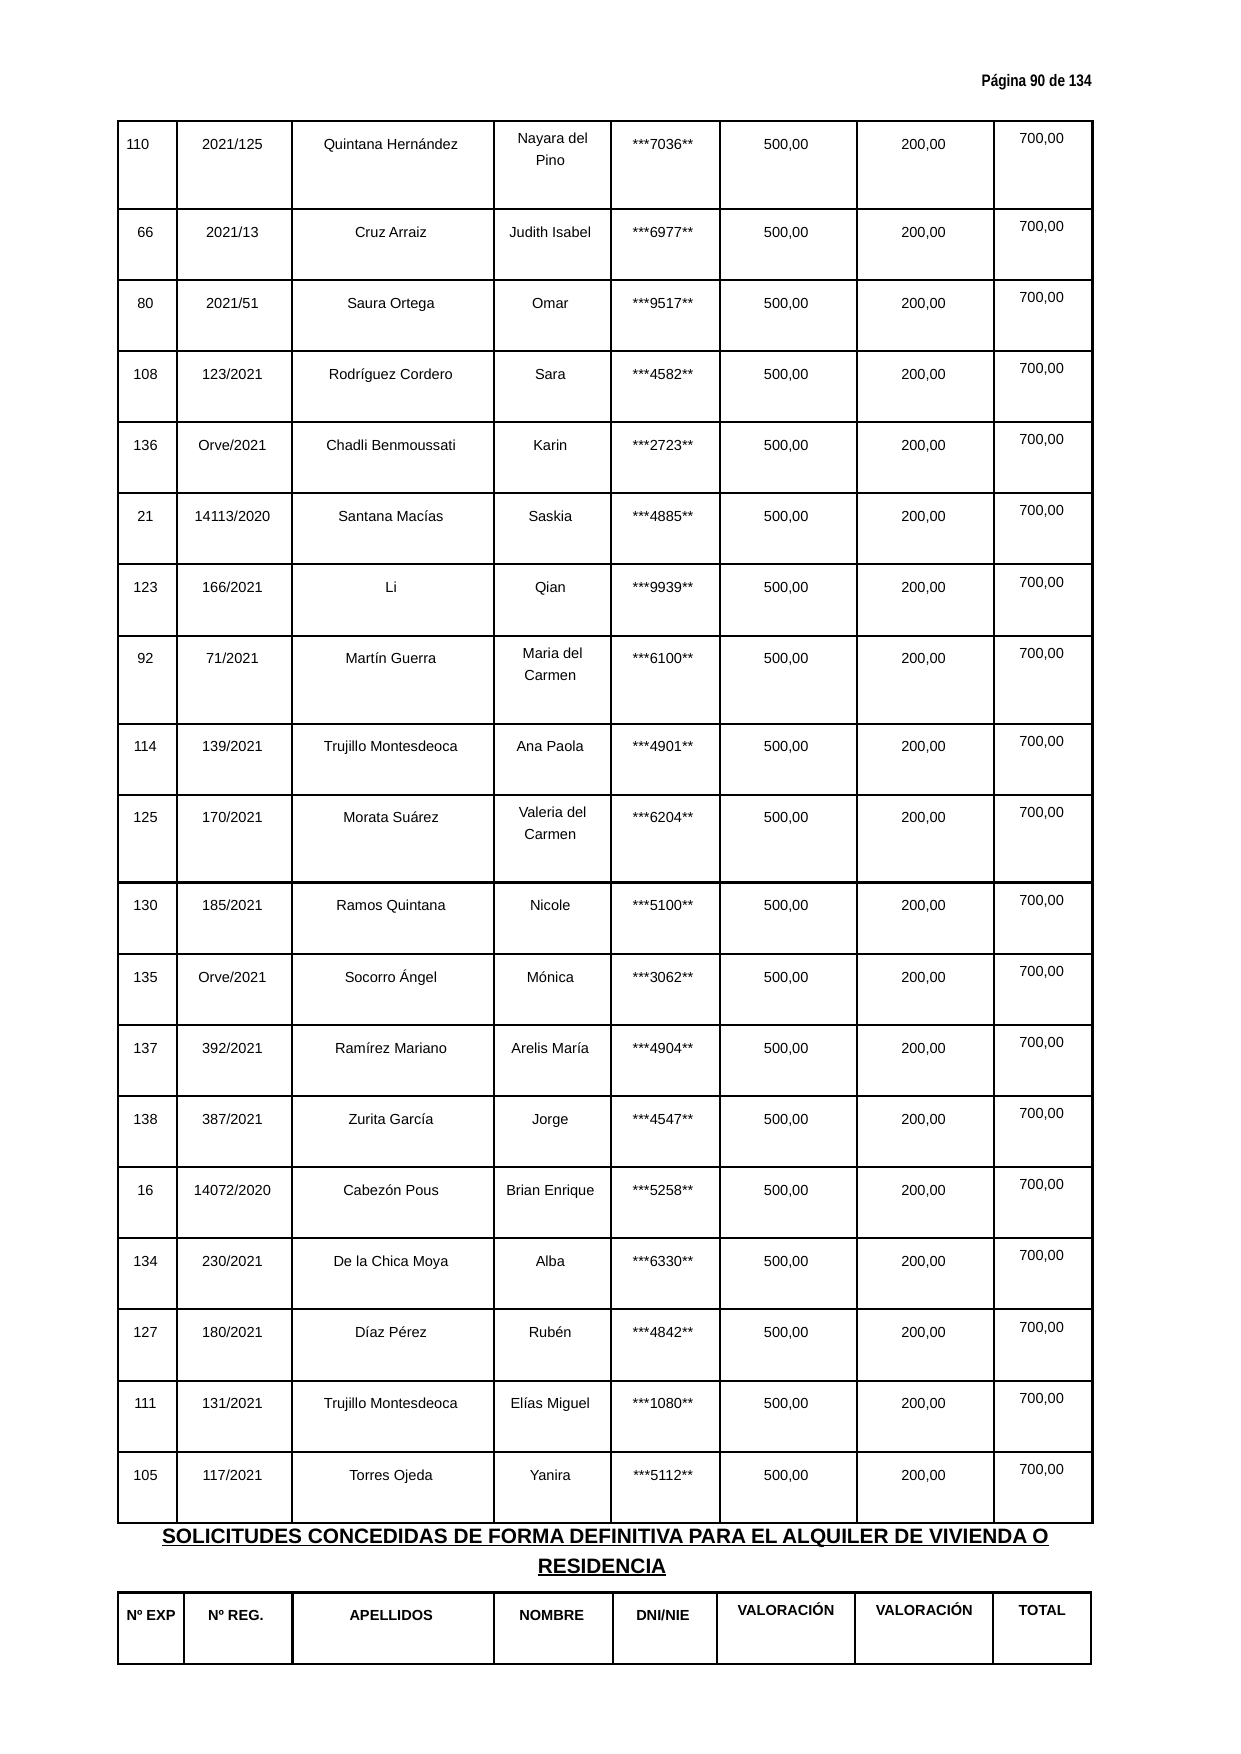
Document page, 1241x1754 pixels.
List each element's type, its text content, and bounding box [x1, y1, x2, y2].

table_cell ***2723** [612, 423, 719, 492]
table_cell 16 [119, 1168, 176, 1237]
table_cell Socorro Ángel [293, 955, 493, 1024]
table_cell 200,00 [858, 423, 993, 492]
table_cell ***3062** [612, 955, 719, 1024]
table_cell ***4842** [612, 1310, 719, 1379]
table_cell Saskia [495, 494, 610, 563]
table_cell Díaz Pérez [293, 1310, 493, 1379]
table_cell 14072/2020 [178, 1168, 291, 1237]
table_cell Omar [495, 281, 610, 350]
table_cell Torres Ojeda [293, 1453, 493, 1522]
table_cell Jorge [495, 1097, 610, 1166]
table_cell 130 [119, 884, 176, 953]
table_cell 200,00 [858, 725, 993, 793]
table_cell ***4885** [612, 494, 719, 563]
table_cell 125 [119, 796, 176, 881]
table_header DNI/NIE [614, 1594, 716, 1663]
table_header APELLIDOS [294, 1594, 493, 1663]
table_cell 392/2021 [178, 1026, 291, 1095]
table_cell 80 [119, 281, 176, 350]
table_cell 123 [119, 565, 176, 634]
table_cell 700,00 [995, 1239, 1091, 1308]
table_cell Santana Macías [293, 494, 493, 563]
table_cell 700,00 [995, 1026, 1091, 1095]
table_cell 500,00 [721, 565, 856, 634]
table_cell Morata Suárez [293, 796, 493, 881]
table_cell 500,00 [721, 210, 856, 279]
table_cell 700,00 [995, 423, 1091, 492]
table_cell Nicole [495, 884, 610, 953]
table_header Nº EXP [119, 1594, 183, 1663]
table_cell Rodríguez Cordero [293, 352, 493, 421]
table_cell 500,00 [721, 637, 856, 722]
table_cell Cruz Arraiz [293, 210, 493, 279]
table_cell ***4901** [612, 725, 719, 793]
table_cell 500,00 [721, 1239, 856, 1308]
table_cell 71/2021 [178, 637, 291, 722]
table_cell ***9939** [612, 565, 719, 634]
table_cell 200,00 [858, 122, 993, 208]
table_cell 700,00 [995, 565, 1091, 634]
table_cell 200,00 [858, 1026, 993, 1095]
table_header TOTAL [994, 1594, 1090, 1663]
table_cell Cabezón Pous [293, 1168, 493, 1237]
table_cell 200,00 [858, 281, 993, 350]
table_cell 500,00 [721, 725, 856, 793]
table_header VALORACIÓN [718, 1594, 854, 1663]
table_cell Ana Paola [495, 725, 610, 793]
table_cell ***6100** [612, 637, 719, 722]
table_cell 14113/2020 [178, 494, 291, 563]
table_cell 200,00 [858, 955, 993, 1024]
table_cell ***6204** [612, 796, 719, 881]
table_cell ***7036** [612, 122, 719, 208]
table_cell Ramos Quintana [293, 884, 493, 953]
table_cell 700,00 [995, 1097, 1091, 1166]
table_cell 700,00 [995, 494, 1091, 563]
table_cell ***6977** [612, 210, 719, 279]
table_cell 92 [119, 637, 176, 722]
table_cell Qian [495, 565, 610, 634]
table_cell Saura Ortega [293, 281, 493, 350]
table_cell Elías Miguel [495, 1382, 610, 1451]
table_cell 700,00 [995, 884, 1091, 953]
table_cell 137 [119, 1026, 176, 1095]
table_cell 700,00 [995, 955, 1091, 1024]
table_cell 500,00 [721, 1168, 856, 1237]
table_cell 500,00 [721, 1382, 856, 1451]
table_cell Judith Isabel [495, 210, 610, 279]
table_cell Zurita García [293, 1097, 493, 1166]
table_cell 200,00 [858, 494, 993, 563]
table_cell 66 [119, 210, 176, 279]
table_cell 127 [119, 1310, 176, 1379]
table_cell 700,00 [995, 1310, 1091, 1379]
table_cell Karin [495, 423, 610, 492]
table_cell Brian Enrique [495, 1168, 610, 1237]
table_cell 200,00 [858, 796, 993, 881]
table_cell Trujillo Montesdeoca [293, 725, 493, 793]
table_cell 139/2021 [178, 725, 291, 793]
table_cell 117/2021 [178, 1453, 291, 1522]
table_cell 123/2021 [178, 352, 291, 421]
table_cell 700,00 [995, 725, 1091, 793]
table_cell 166/2021 [178, 565, 291, 634]
table_cell 138 [119, 1097, 176, 1166]
table_cell Quintana Hernández [293, 122, 493, 208]
table_cell 200,00 [858, 210, 993, 279]
table_cell Valeria del Carmen [495, 796, 610, 881]
table_cell ***6330** [612, 1239, 719, 1308]
table_cell 700,00 [995, 637, 1091, 722]
table_cell 111 [119, 1382, 176, 1451]
table_header NOMBRE [495, 1594, 612, 1663]
table_cell 114 [119, 725, 176, 793]
table_cell 500,00 [721, 281, 856, 350]
table_cell 180/2021 [178, 1310, 291, 1379]
table_cell 500,00 [721, 494, 856, 563]
table_cell Orve/2021 [178, 423, 291, 492]
table_cell 500,00 [721, 1097, 856, 1166]
table_cell Rubén [495, 1310, 610, 1379]
table_cell Martín Guerra [293, 637, 493, 722]
table_cell 200,00 [858, 565, 993, 634]
table_cell 500,00 [721, 1310, 856, 1379]
table_cell 700,00 [995, 210, 1091, 279]
table_cell 500,00 [721, 352, 856, 421]
table_cell 200,00 [858, 1453, 993, 1522]
table_cell 135 [119, 955, 176, 1024]
table_cell Mónica [495, 955, 610, 1024]
table_cell 136 [119, 423, 176, 492]
table_cell 500,00 [721, 1453, 856, 1522]
table_cell 700,00 [995, 1382, 1091, 1451]
table_cell 700,00 [995, 1453, 1091, 1522]
table_cell ***4547** [612, 1097, 719, 1166]
table_cell 2021/13 [178, 210, 291, 279]
table_cell 200,00 [858, 1097, 993, 1166]
table_cell 134 [119, 1239, 176, 1308]
table_cell Alba [495, 1239, 610, 1308]
table_cell 500,00 [721, 1026, 856, 1095]
table_cell 200,00 [858, 1310, 993, 1379]
table_cell 170/2021 [178, 796, 291, 881]
table_cell 387/2021 [178, 1097, 291, 1166]
table_cell ***4904** [612, 1026, 719, 1095]
table_cell Chadli Benmoussati [293, 423, 493, 492]
table_cell De la Chica Moya [293, 1239, 493, 1308]
table_cell 200,00 [858, 1382, 993, 1451]
table_cell 200,00 [858, 884, 993, 953]
table_cell Li [293, 565, 493, 634]
table_cell 200,00 [858, 352, 993, 421]
table_cell ***1080** [612, 1382, 719, 1451]
table_cell Nayara del Pino [495, 122, 610, 208]
table_cell 500,00 [721, 796, 856, 881]
table_cell ***5100** [612, 884, 719, 953]
table_cell Maria del Carmen [495, 637, 610, 722]
table_cell ***5258** [612, 1168, 719, 1237]
text SOLICITUDES CONCEDIDAS DE FORMA DEFINITIVA PARA EL ALQUILER DE VIVIENDA O RESIDENCIA [118, 1524, 1092, 1579]
table_cell Sara [495, 352, 610, 421]
table_cell 500,00 [721, 423, 856, 492]
table_cell Orve/2021 [178, 955, 291, 1024]
table_cell Yanira [495, 1453, 610, 1522]
table_cell 700,00 [995, 796, 1091, 881]
table_cell 200,00 [858, 1168, 993, 1237]
table_cell 185/2021 [178, 884, 291, 953]
table_cell 200,00 [858, 1239, 993, 1308]
table_header VALORACIÓN [856, 1594, 992, 1663]
table_cell 700,00 [995, 122, 1091, 208]
table_cell Arelis María [495, 1026, 610, 1095]
table_cell 110 [119, 122, 176, 208]
table_cell 700,00 [995, 352, 1091, 421]
table_cell Ramírez Mariano [293, 1026, 493, 1095]
table_cell 2021/125 [178, 122, 291, 208]
table_cell ***4582** [612, 352, 719, 421]
table_cell 108 [119, 352, 176, 421]
table_cell 700,00 [995, 1168, 1091, 1237]
table_cell 200,00 [858, 637, 993, 722]
table_cell 500,00 [721, 884, 856, 953]
table_cell 2021/51 [178, 281, 291, 350]
table_header Nº REG. [185, 1594, 291, 1663]
table_cell 131/2021 [178, 1382, 291, 1451]
table_cell 105 [119, 1453, 176, 1522]
table_cell 21 [119, 494, 176, 563]
table_cell 500,00 [721, 122, 856, 208]
table_cell ***9517** [612, 281, 719, 350]
table_cell 700,00 [995, 281, 1091, 350]
table_cell 500,00 [721, 955, 856, 1024]
table_cell 230/2021 [178, 1239, 291, 1308]
table_cell ***5112** [612, 1453, 719, 1522]
table_cell Trujillo Montesdeoca [293, 1382, 493, 1451]
